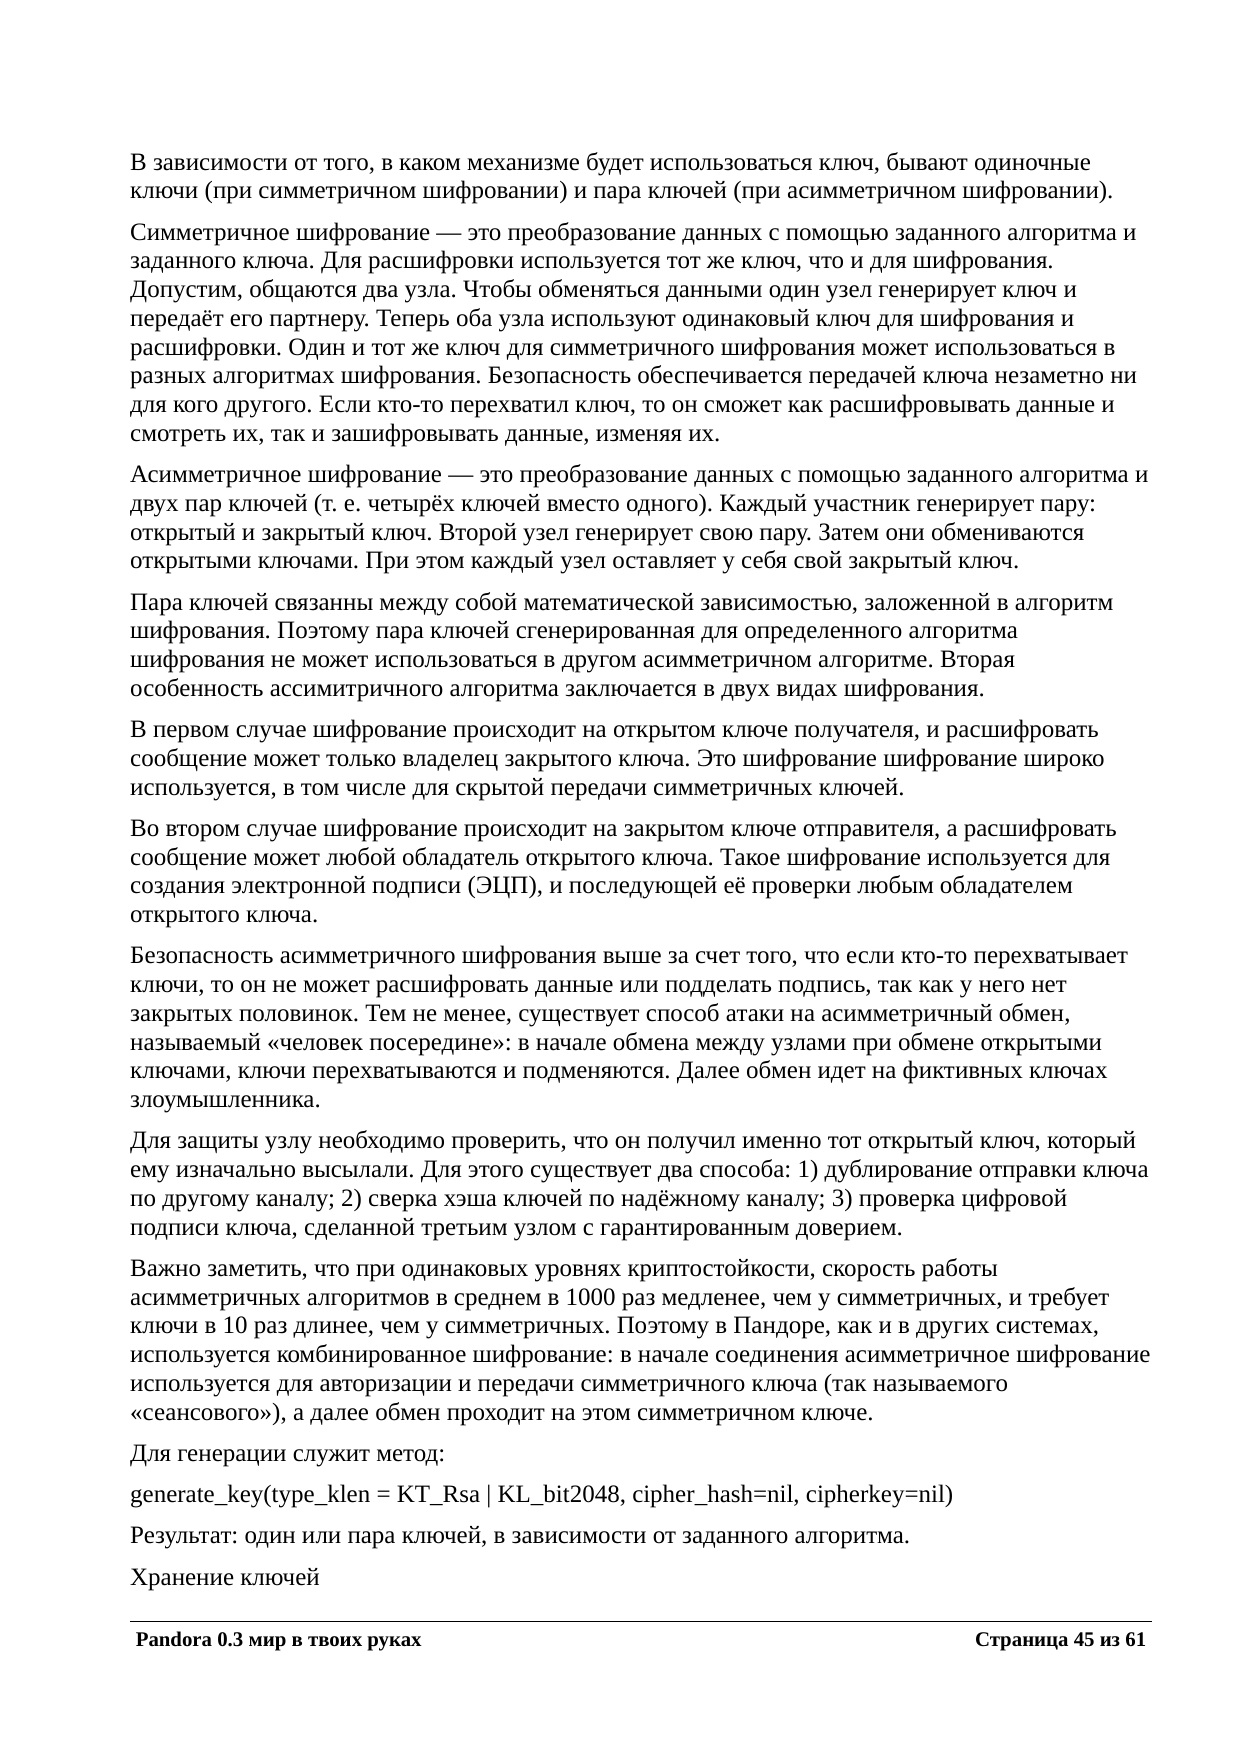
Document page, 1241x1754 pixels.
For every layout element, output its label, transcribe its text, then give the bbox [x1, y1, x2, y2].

text В первом случае шифрование происходит на открытом ключе получателя, и расшифровать сообщение может только владелец закрытого ключа. Это шифрование шифрование широко используется, в том числе для скрытой передачи симметричных ключей. [130, 714, 1152, 801]
text generate_key(type_klen = KT_Rsa | KL_bit2048, cipher_hash=nil, cipherkey=nil) [130, 1479, 1152, 1508]
text Симметричное шифрование — это преобразование данных с помощью заданного алгоритма и заданного ключа. Для расшифровки используется тот же ключ, что и для шифрования. Допустим, общаются два узла. Чтобы обменяться данными один узел генерирует ключ и передаёт его партнеру. Теперь оба узла используют одинаковый ключ для шифрования и расшифровки. Один и тот же ключ для симметричного шифрования может использоваться в разных алгоритмах шифрования. Безопасность обеспечивается передачей ключа незаметно ни для кого другого. Если кто-то перехватил ключ, то он сможет как расшифровывать данные и смотреть их, так и зашифровывать данные, изменяя их. [130, 217, 1152, 447]
text Хранение ключей [130, 1562, 1152, 1591]
text Для защиты узлу необходимо проверить, что он получил именно тот открытый ключ, который ему изначально высылали. Для этого существует два способа: 1) дублирование отправки ключа по другому каналу; 2) сверка хэша ключей по надёжному каналу; 3) проверка цифровой подписи ключа, сделанной третьим узлом с гарантированным доверием. [130, 1126, 1152, 1241]
text Во втором случае шифрование происходит на закрытом ключе отправителя, а расшифровать сообщение может любой обладатель открытого ключа. Такое шифрование используется для создания электронной подписи (ЭЦП), и последующей её проверки любым обладателем открытого ключа. [130, 813, 1152, 928]
text Для генерации служит метод: [130, 1438, 1152, 1467]
text Результат: один или пара ключей, в зависимости от заданного алгоритма. [130, 1521, 1152, 1549]
text Пара ключей связанны между собой математической зависимостью, заложенной в алгоритм шифрования. Поэтому пара ключей сгенерированная для определенного алгоритма шифрования не может использоваться в другом асимметричном алгоритме. Вторая особенность ассимитричного алгоритма заключается в двух видах шифрования. [130, 587, 1152, 702]
text Безопасность асимметричного шифрования выше за счет того, что если кто-то перехватывает ключи, то он не может расшифровать данные или подделать подпись, так как у него нет закрытых половинок. Тем не менее, существует способ атаки на асимметричный обмен, называемый «человек посередине»: в начале обмена между узлами при обмене открытыми ключами, ключи перехватываются и подменяются. Далее обмен идет на фиктивных ключах злоумышленника. [130, 941, 1152, 1113]
text В зависимости от того, в каком механизме будет использоваться ключ, бывают одиночные ключи (при симметричном шифровании) и пара ключей (при асимметричном шифровании). [130, 147, 1152, 204]
text Асимметричное шифрование — это преобразование данных с помощью заданного алгоритма и двух пар ключей (т. е. четырёх ключей вместо одного). Каждый участник генерирует пару: открытый и закрытый ключ. Второй узел генерирует свою пару. Затем они обмениваются открытыми ключами. При этом каждый узел оставляет у себя свой закрытый ключ. [130, 459, 1152, 574]
text Важно заметить, что при одинаковых уровнях криптостойкости, скорость работы асимметричных алгоритмов в среднем в 1000 раз медленее, чем у симметричных, и требует ключи в 10 раз длинее, чем у симметричных. Поэтому в Пандоре, как и в других системах, используется комбинированное шифрование: в начале соединения асимметричное шифрование используется для авторизации и передачи симметричного ключа (так называемого «сеансового»), а далее обмен проходит на этом симметричном ключе. [130, 1253, 1152, 1426]
